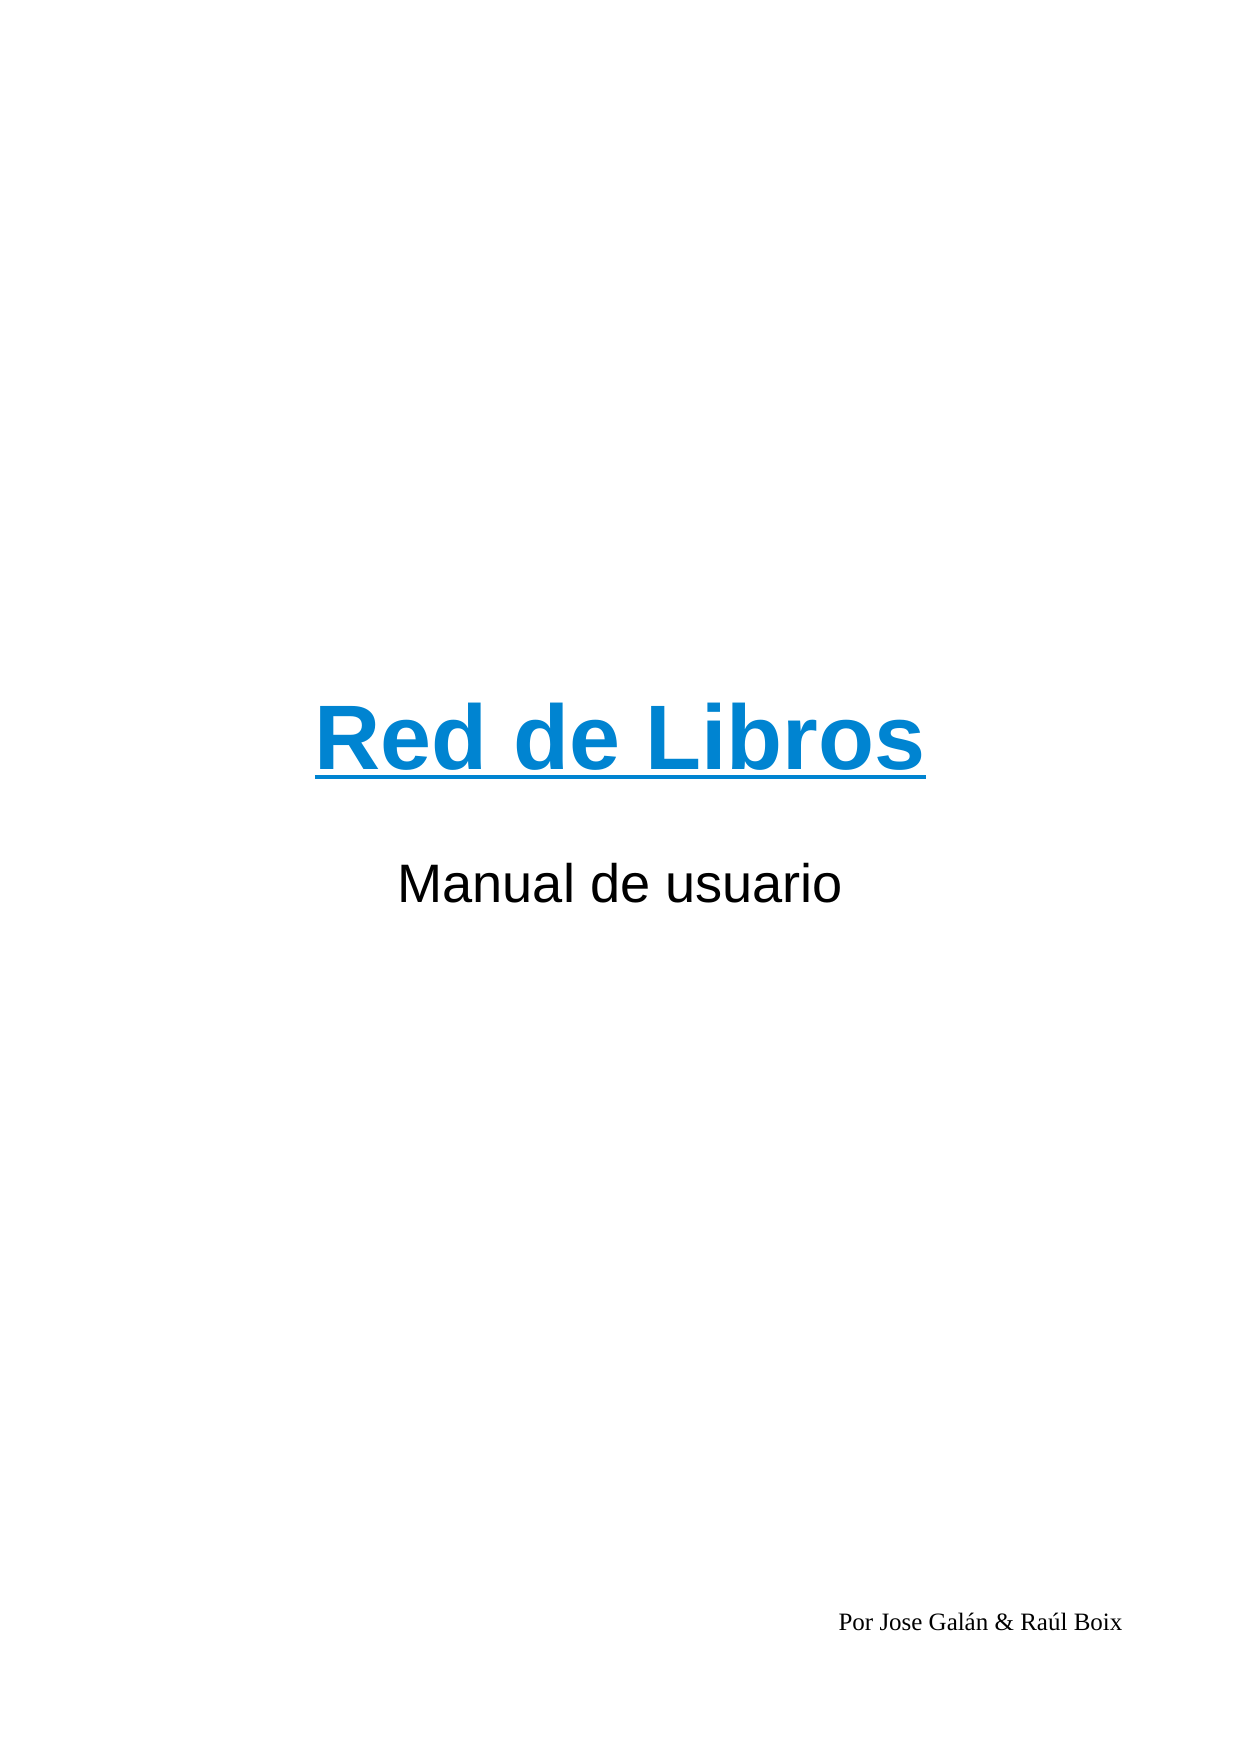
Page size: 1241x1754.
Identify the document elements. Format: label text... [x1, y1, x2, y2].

text Red de Libros [118, 683, 1122, 789]
text Manual de usuario [118, 851, 1122, 913]
